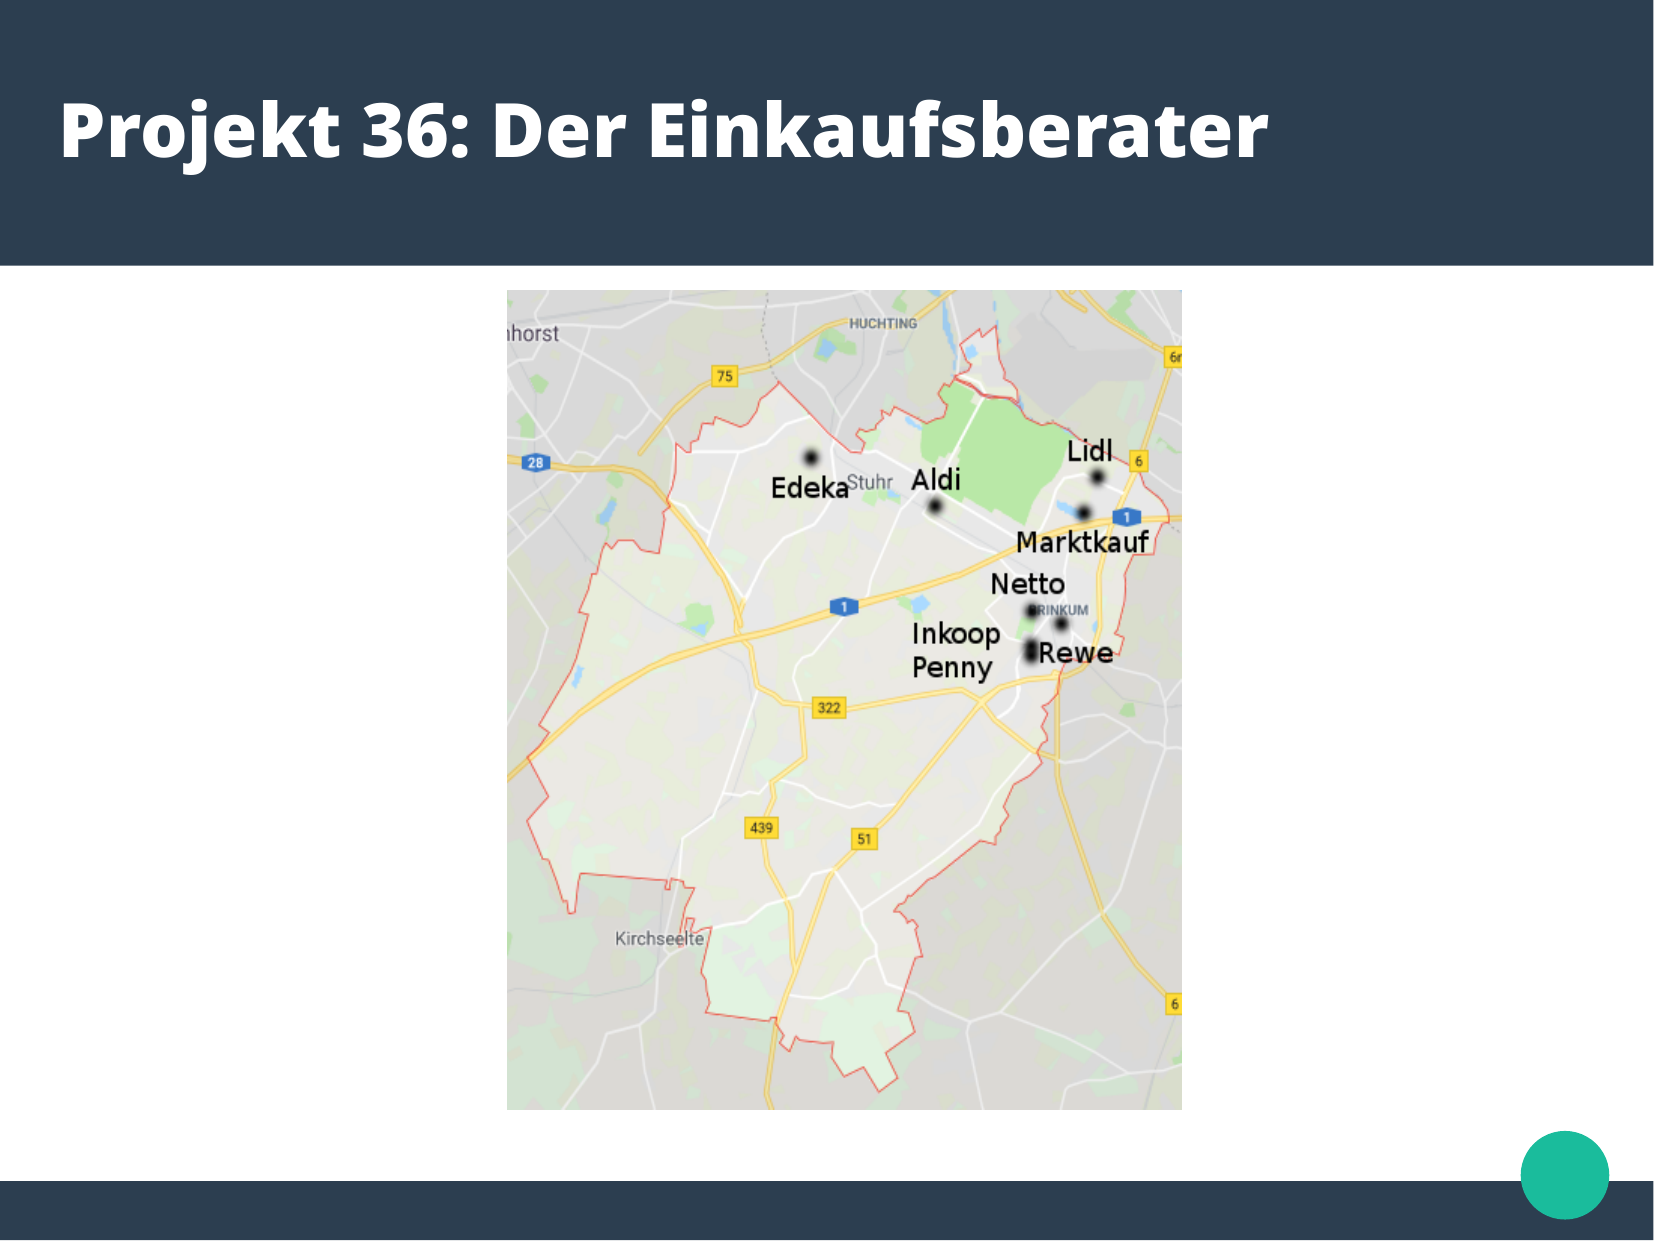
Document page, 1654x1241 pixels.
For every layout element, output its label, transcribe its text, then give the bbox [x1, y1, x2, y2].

picture [507, 290, 1182, 1111]
title Projekt 36: Der Einkaufsberater [59, 49, 1595, 207]
